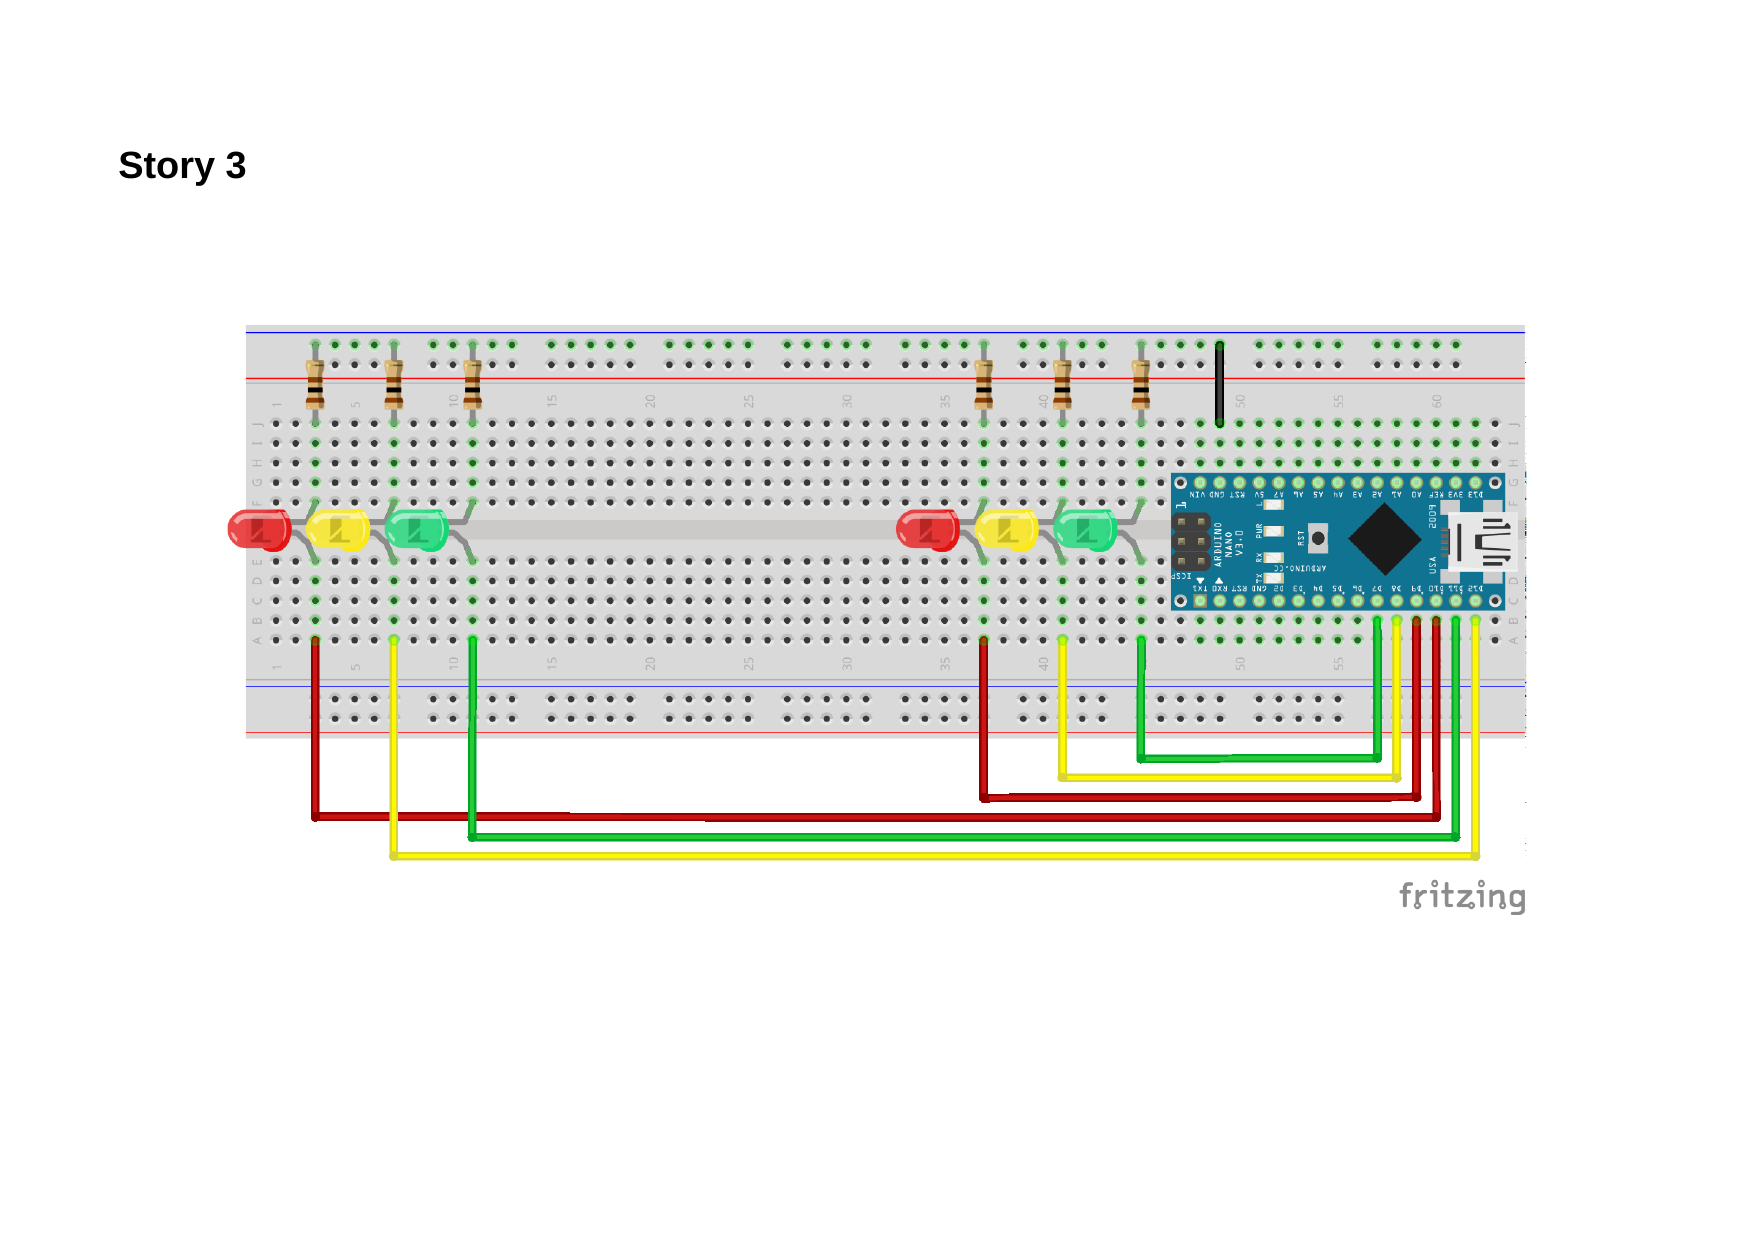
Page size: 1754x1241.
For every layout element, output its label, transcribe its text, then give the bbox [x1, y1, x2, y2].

subtitle Story 3 [118, 143, 1636, 187]
picture [227, 325, 1527, 915]
